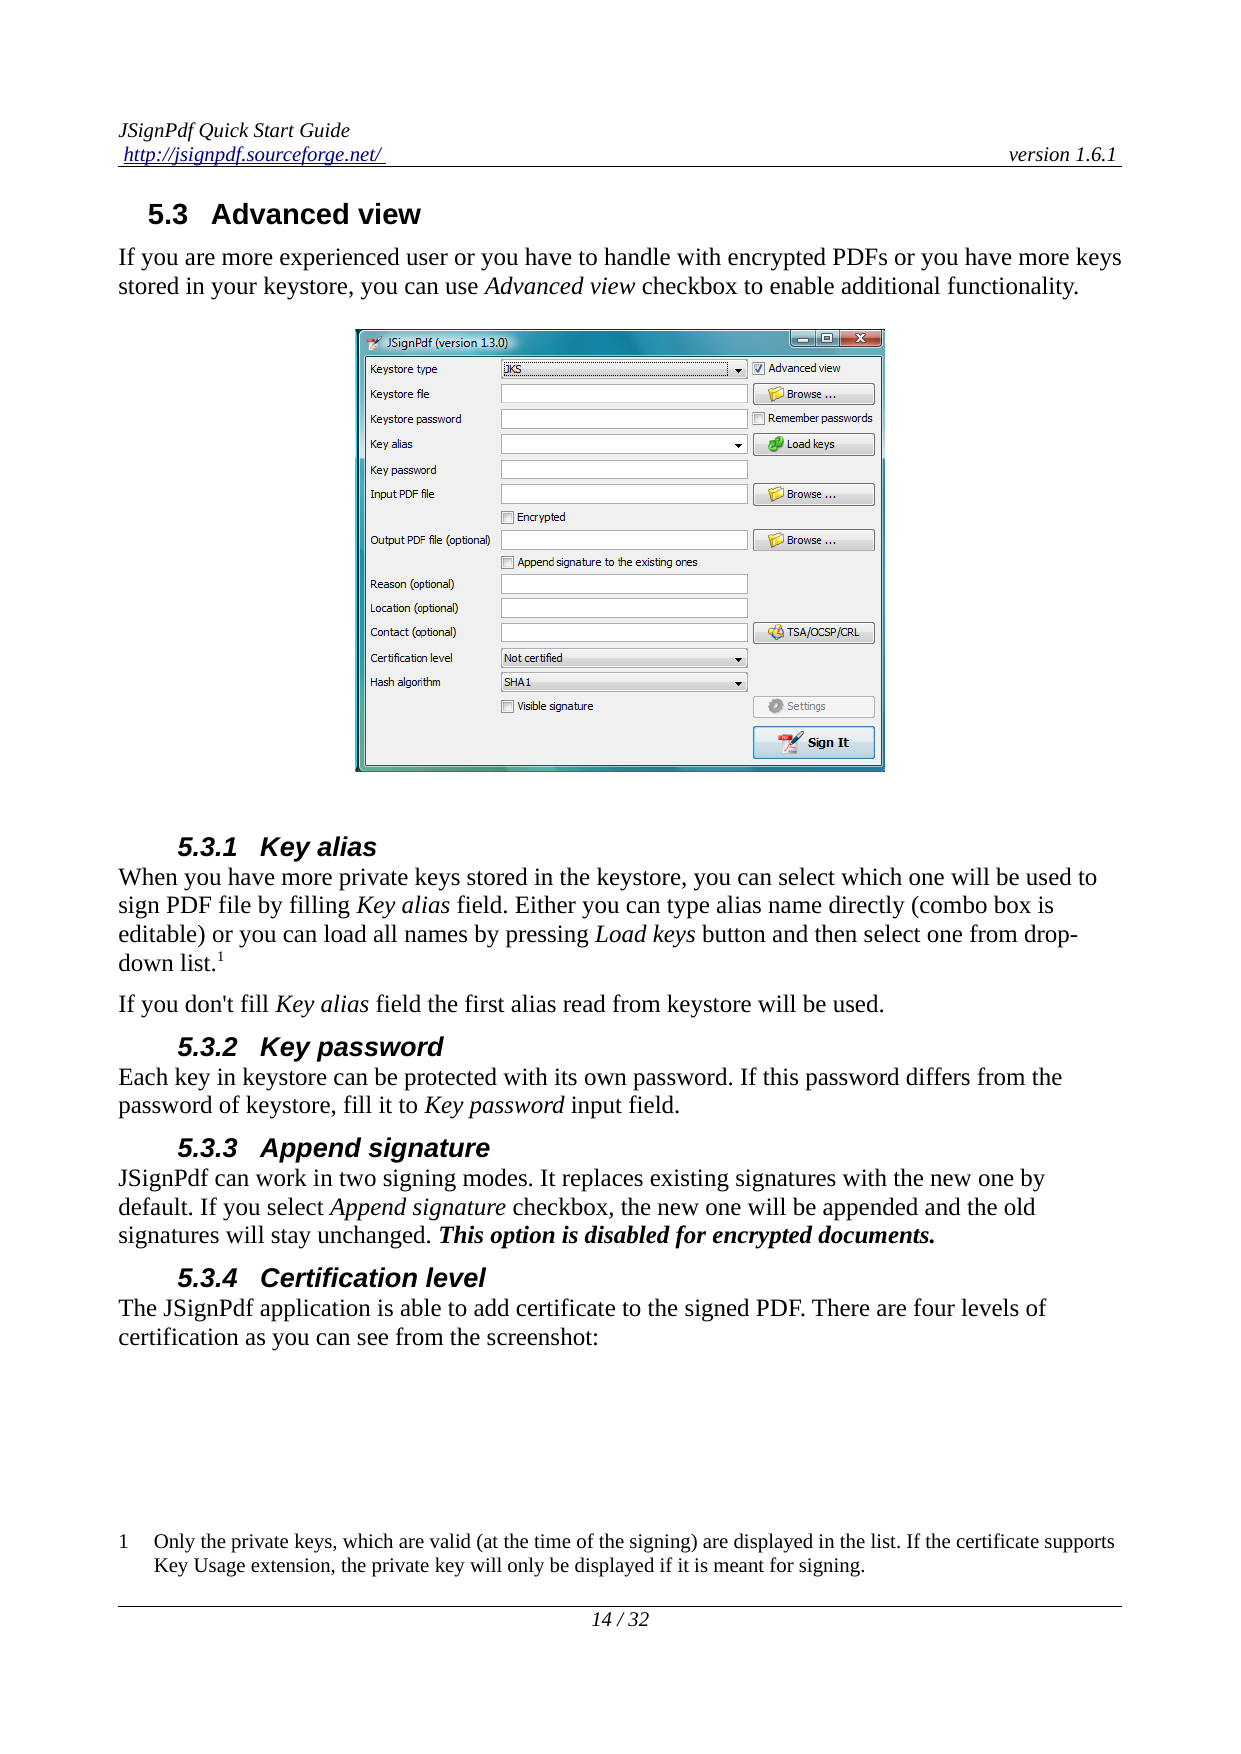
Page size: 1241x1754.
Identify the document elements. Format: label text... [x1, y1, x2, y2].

subtitle Key password [177, 1031, 1122, 1062]
text If you are more experienced user or you have to handle with encrypted PDFs or you have more keys stored in your keystore, you can use Advanced view checkbox to enable additional functionality. [118, 242, 1122, 299]
subtitle Append signature [177, 1132, 1122, 1163]
text If you don't fill Key alias field the first alias read from keystore will be used. [118, 989, 1122, 1018]
text JSignPdf can work in two signing modes. It replaces existing signatures with the new one by default. If you select Append signature checkbox, the new one will be appended and the old signatures will stay unchanged. This option is disabled for encrypted documents. [118, 1163, 1122, 1249]
picture [355, 329, 885, 772]
subtitle Certification level [177, 1262, 1122, 1293]
subtitle Key alias [177, 831, 1122, 862]
text Each key in keystore can be protected with its own password. If this password differs from the password of keystore, fill it to Key password input field. [118, 1062, 1122, 1119]
text When you have more private keys stored in the keystore, you can select which one will be used to sign PDF file by filling Key alias field. Either you can type alias name directly (combo box is editable) or you can load all names by pressing Load keys button and then select one from drop-down list. [118, 862, 1122, 977]
subtitle Advanced view [148, 197, 1116, 230]
text The JSignPdf application is able to add certificate to the signed PDF. There are four levels of certification as you can see from the screenshot: [118, 1293, 1122, 1351]
text Only the private keys, which are valid (at the time of the signing) are displayed in the list. If the certificate supports Key Usage extension, the private key will only be displayed if it is meant for signing. [118, 1529, 1122, 1577]
